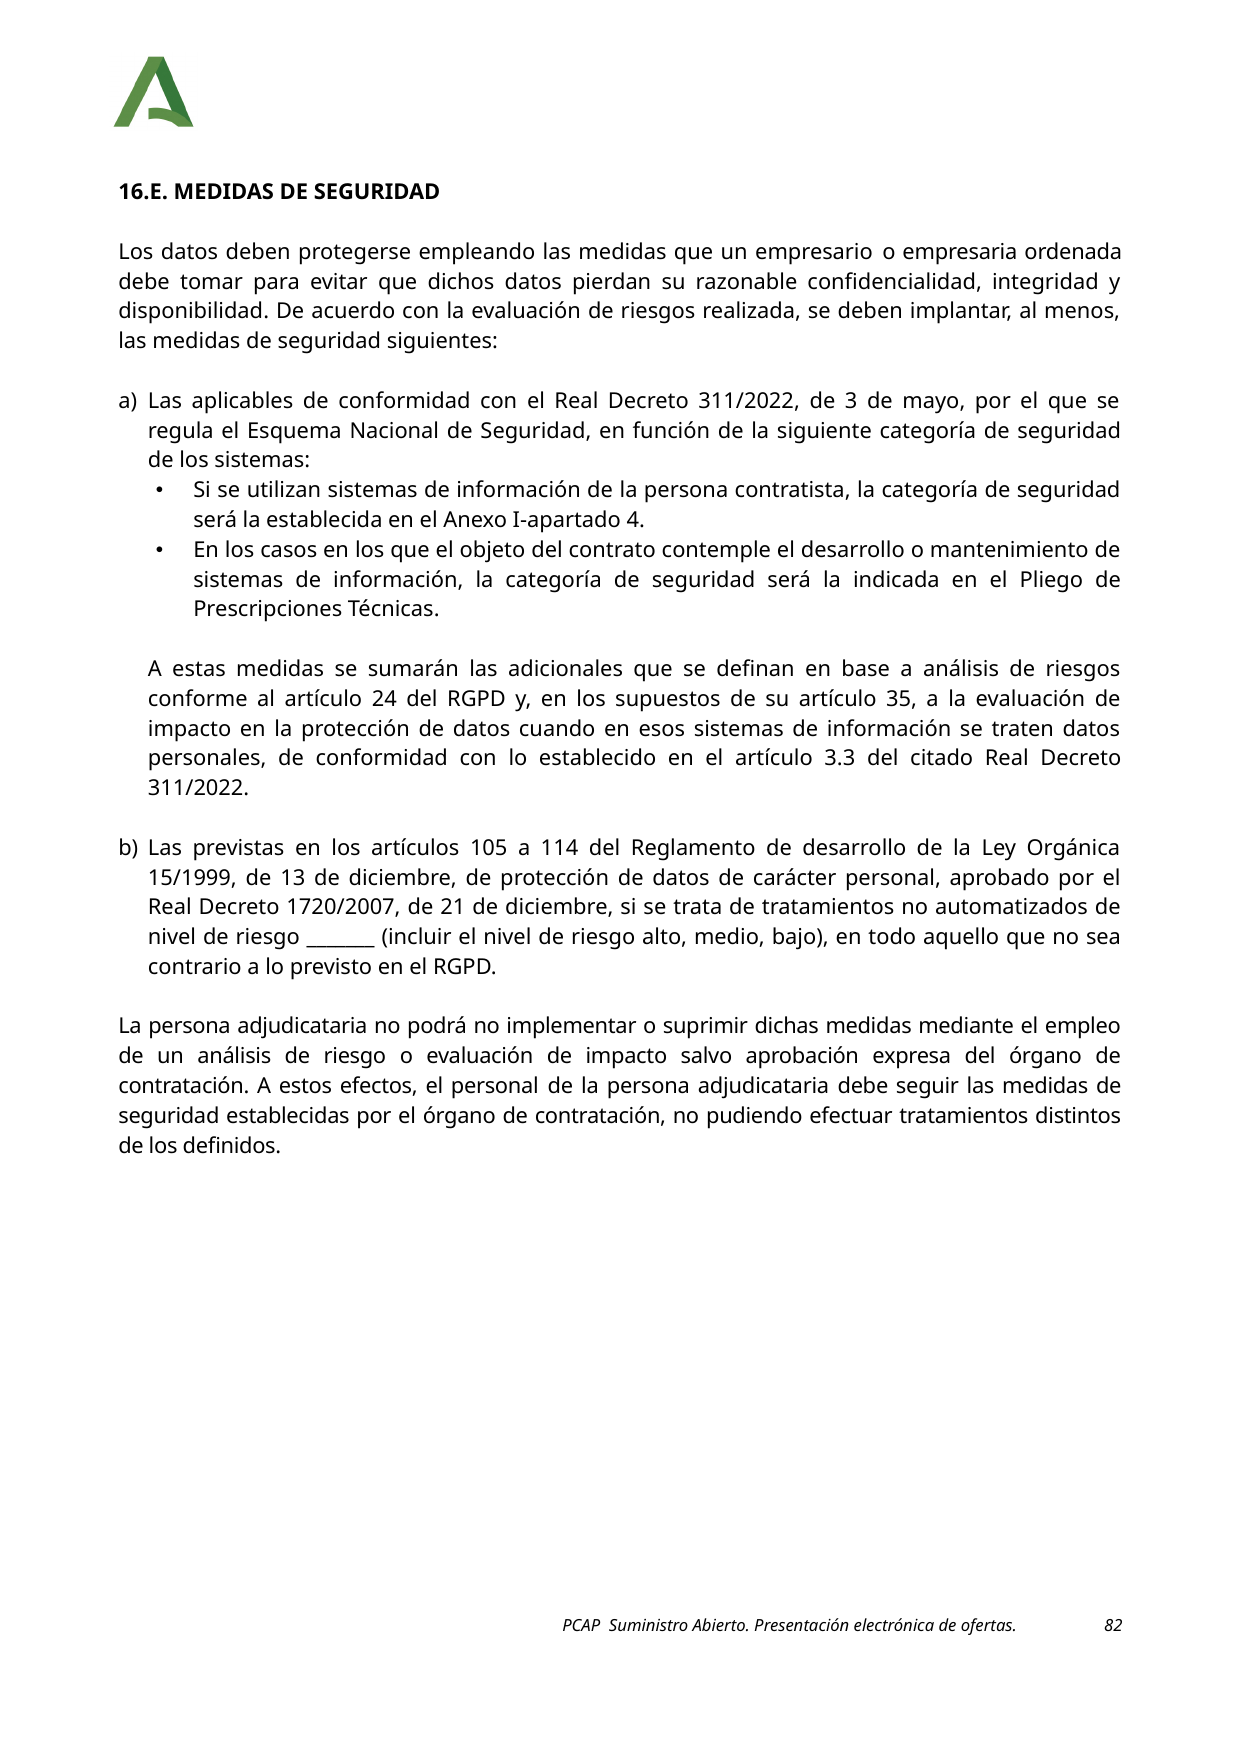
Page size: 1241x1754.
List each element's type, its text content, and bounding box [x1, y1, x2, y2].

text Los datos deben protegerse empleando las medidas que un empresario o empresaria ordenada debe tomar para evitar que dichos datos pierdan su razonable confidencialidad, integridad y disponibilidad. De acuerdo con la evaluación de riesgos realizada, se deben implantar, al menos, las medidas de seguridad siguientes: [118, 236, 1122, 355]
list Las previstas en los artículos 105 a 114 del Reglamento de desarrollo de la Ley Orgánica 15/1999, de 13 de diciembre, de protección de datos de carácter personal, aprobado por el Real Decreto 1720/2007, de 21 de diciembre, si se trata de tratamientos no automatizados de nivel de riesgo _______ (incluir el nivel de riesgo alto, medio, bajo), en todo aquello que no sea contrario a lo previsto en el RGPD. [118, 832, 1122, 981]
text A estas medidas se sumarán las adicionales que se definan en base a análisis de riesgos conforme al artículo 24 del RGPD y, en los supuestos de su artículo 35, a la evaluación de impacto en la protección de datos cuando en esos sistemas de información se traten datos personales, de conformidad con lo establecido en el artículo 3.3 del citado Real Decreto 311/2022. [148, 653, 1122, 802]
picture [109, 52, 198, 131]
list En los casos en los que el objeto del contrato contemple el desarrollo o mantenimiento de sistemas de información, la categoría de seguridad será la indicada en el Pliego de Prescripciones Técnicas. [156, 534, 1122, 623]
text La persona adjudicataria no podrá no implementar o suprimir dichas medidas mediante el empleo de un análisis de riesgo o evaluación de impacto salvo aprobación expresa del órgano de contratación. A estos efectos, el personal de la persona adjudicataria debe seguir las medidas de seguridad establecidas por el órgano de contratación, no pudiendo efectuar tratamientos distintos de los definidos. [118, 1011, 1122, 1159]
list Las aplicables de conformidad con el Real Decreto 311/2022, de 3 de mayo, por el que se regula el Esquema Nacional de Seguridad, en función de la siguiente categoría de seguridad de los sistemas: [118, 385, 1122, 474]
list Si se utilizan sistemas de información de la persona contratista, la categoría de seguridad será la establecida en el Anexo I-apartado 4. [156, 474, 1122, 534]
text 16.E. MEDIDAS DE SEGURIDAD [118, 176, 1122, 206]
